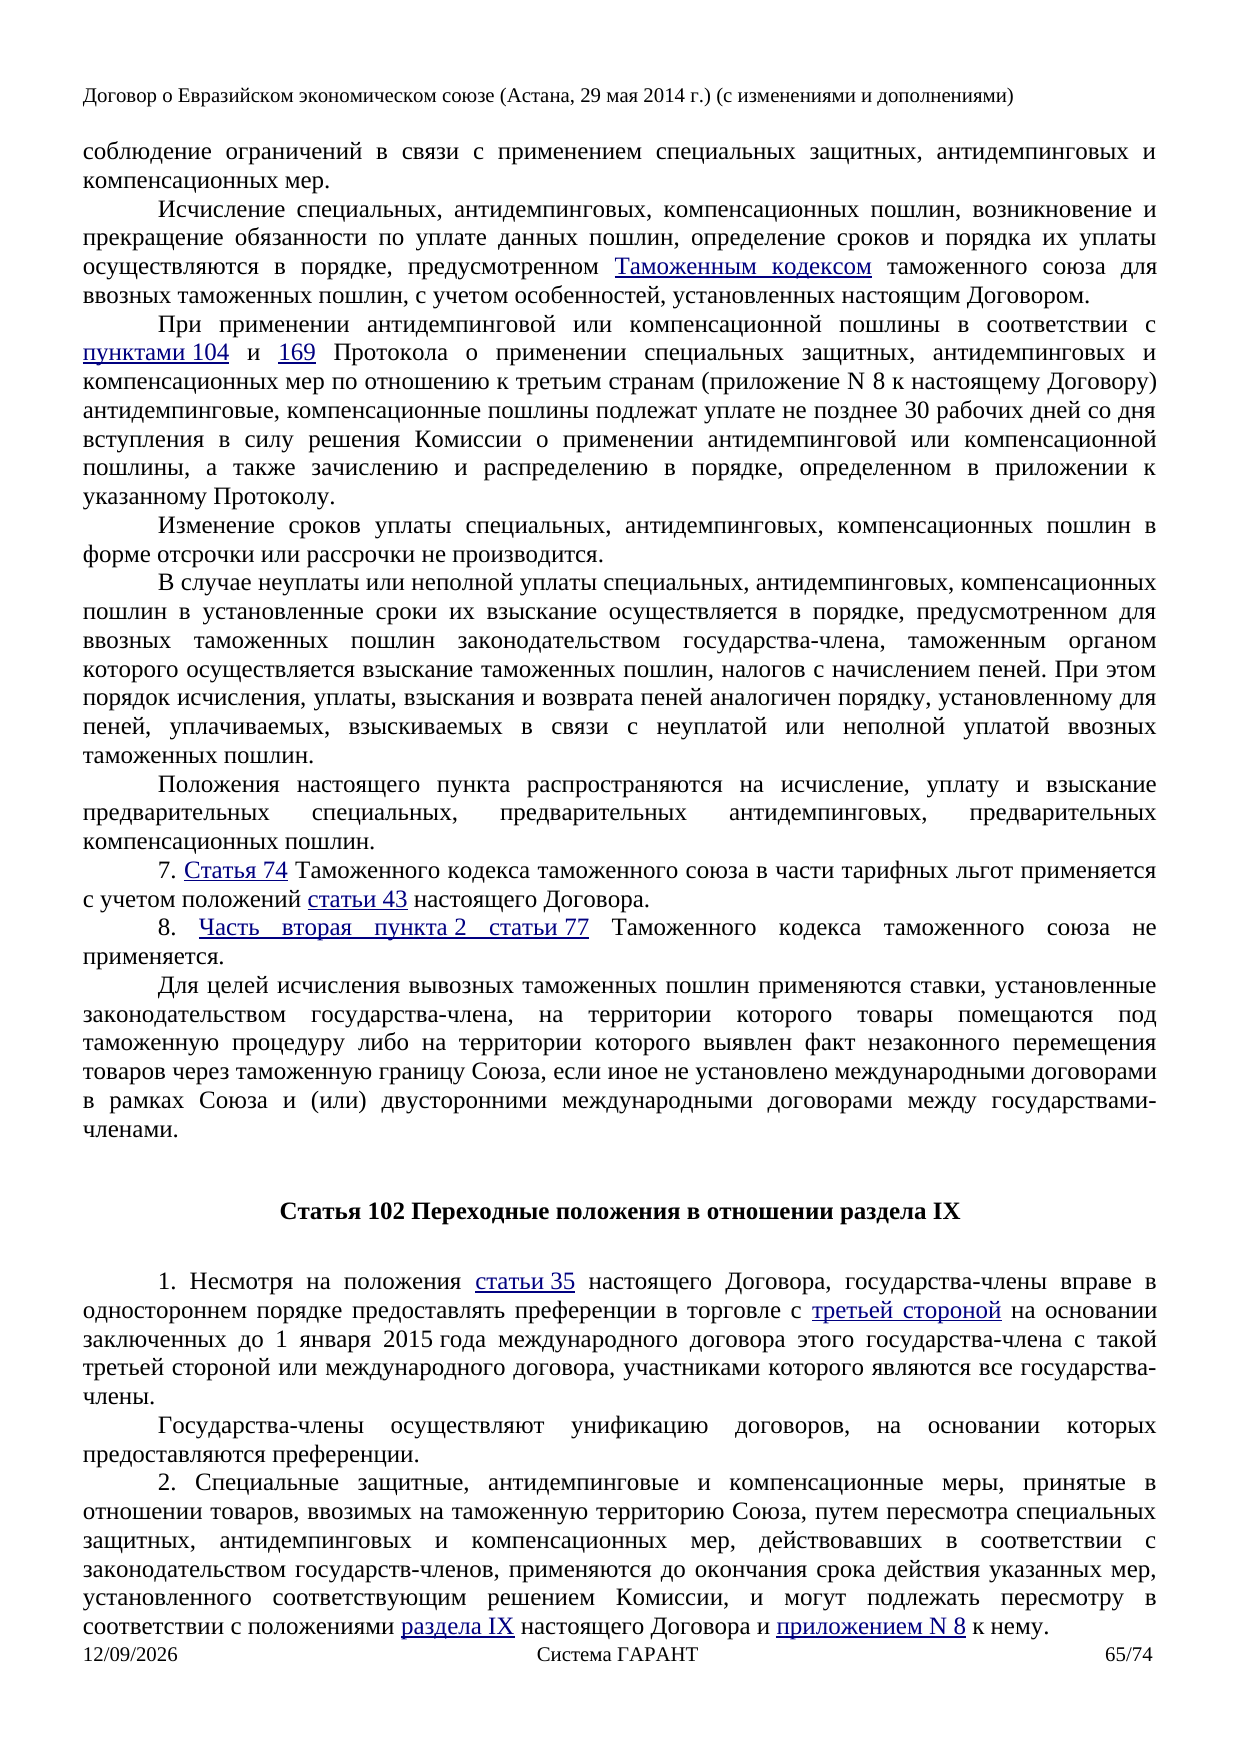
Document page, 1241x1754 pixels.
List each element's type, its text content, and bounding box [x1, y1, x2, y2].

text соблюдение ограничений в связи с применением специальных защитных, антидемпинговых и компенсационных мер. [83, 136, 1157, 194]
text 8. Часть вторая пункта 2 статьи 77 Таможенного кодекса таможенного союза не применяется. [83, 912, 1157, 970]
text 1. Несмотря на положения статьи 35 настоящего Договора, государства-члены вправе в одностороннем порядке предоставлять преференции в торговле с третьей стороной на основании заключенных до 1 января 2015 года международного договора этого государства-члена с такой третьей стороной или международного договора, участниками которого являются все государства-члены. [83, 1266, 1157, 1410]
text 7. Статья 74 Таможенного кодекса таможенного союза в части тарифных льгот применяется с учетом положений статьи 43 настоящего Договора. [83, 855, 1157, 912]
text При применении антидемпинговой или компенсационной пошлины в соответствии с пунктами 104 и 169 Протокола о применении специальных защитных, антидемпинговых и компенсационных мер по отношению к третьим странам (приложение N 8 к настоящему Договору) антидемпинговые, компенсационные пошлины подлежат уплате не позднее 30 рабочих дней со дня вступления в силу решения Комиссии о применении антидемпинговой или компенсационной пошлины, а также зачислению и распределению в порядке, определенном в приложении к указанному Протоколу. [83, 309, 1157, 510]
text В случае неуплаты или неполной уплаты специальных, антидемпинговых, компенсационных пошлин в установленные сроки их взыскание осуществляется в порядке, предусмотренном для ввозных таможенных пошлин законодательством государства-члена, таможенным органом которого осуществляется взыскание таможенных пошлин, налогов с начислением пеней. При этом порядок исчисления, уплаты, взыскания и возврата пеней аналогичен порядку, установленному для пеней, уплачиваемых, взыскиваемых в связи с неуплатой или неполной уплатой ввозных таможенных пошлин. [83, 567, 1157, 769]
text Исчисление специальных, антидемпинговых, компенсационных пошлин, возникновение и прекращение обязанности по уплате данных пошлин, определение сроков и порядка их уплаты осуществляются в порядке, предусмотренном Таможенным кодексом таможенного союза для ввозных таможенных пошлин, с учетом особенностей, установленных настоящим Договором. [83, 194, 1157, 309]
text Государства-члены осуществляют унификацию договоров, на основании которых предоставляются преференции. [83, 1410, 1157, 1467]
text 2. Специальные защитные, антидемпинговые и компенсационные меры, принятые в отношении товаров, ввозимых на таможенную территорию Союза, путем пересмотра специальных защитных, антидемпинговых и компенсационных мер, действовавших в соответствии с законодательством государств-членов, применяются до окончания срока действия указанных мер, установленного соответствующим решением Комиссии, и могут подлежать пересмотру в соответствии с положениями раздела IX настоящего Договора и приложением N 8 к нему. [83, 1467, 1157, 1640]
text Положения настоящего пункта распространяются на исчисление, уплату и взыскание предварительных специальных, предварительных антидемпинговых, предварительных компенсационных пошлин. [83, 769, 1157, 855]
subtitle Статья 102 Переходные положения в отношении раздела IX [83, 1196, 1157, 1225]
text Изменение сроков уплаты специальных, антидемпинговых, компенсационных пошлин в форме отсрочки или рассрочки не производится. [83, 510, 1157, 567]
text Для целей исчисления вывозных таможенных пошлин применяются ставки, установленные законодательством государства-члена, на территории которого товары помещаются под таможенную процедуру либо на территории которого выявлен факт незаконного перемещения товаров через таможенную границу Союза, если иное не установлено международными договорами в рамках Союза и (или) двусторонними международными договорами между государствами-членами. [83, 970, 1157, 1142]
